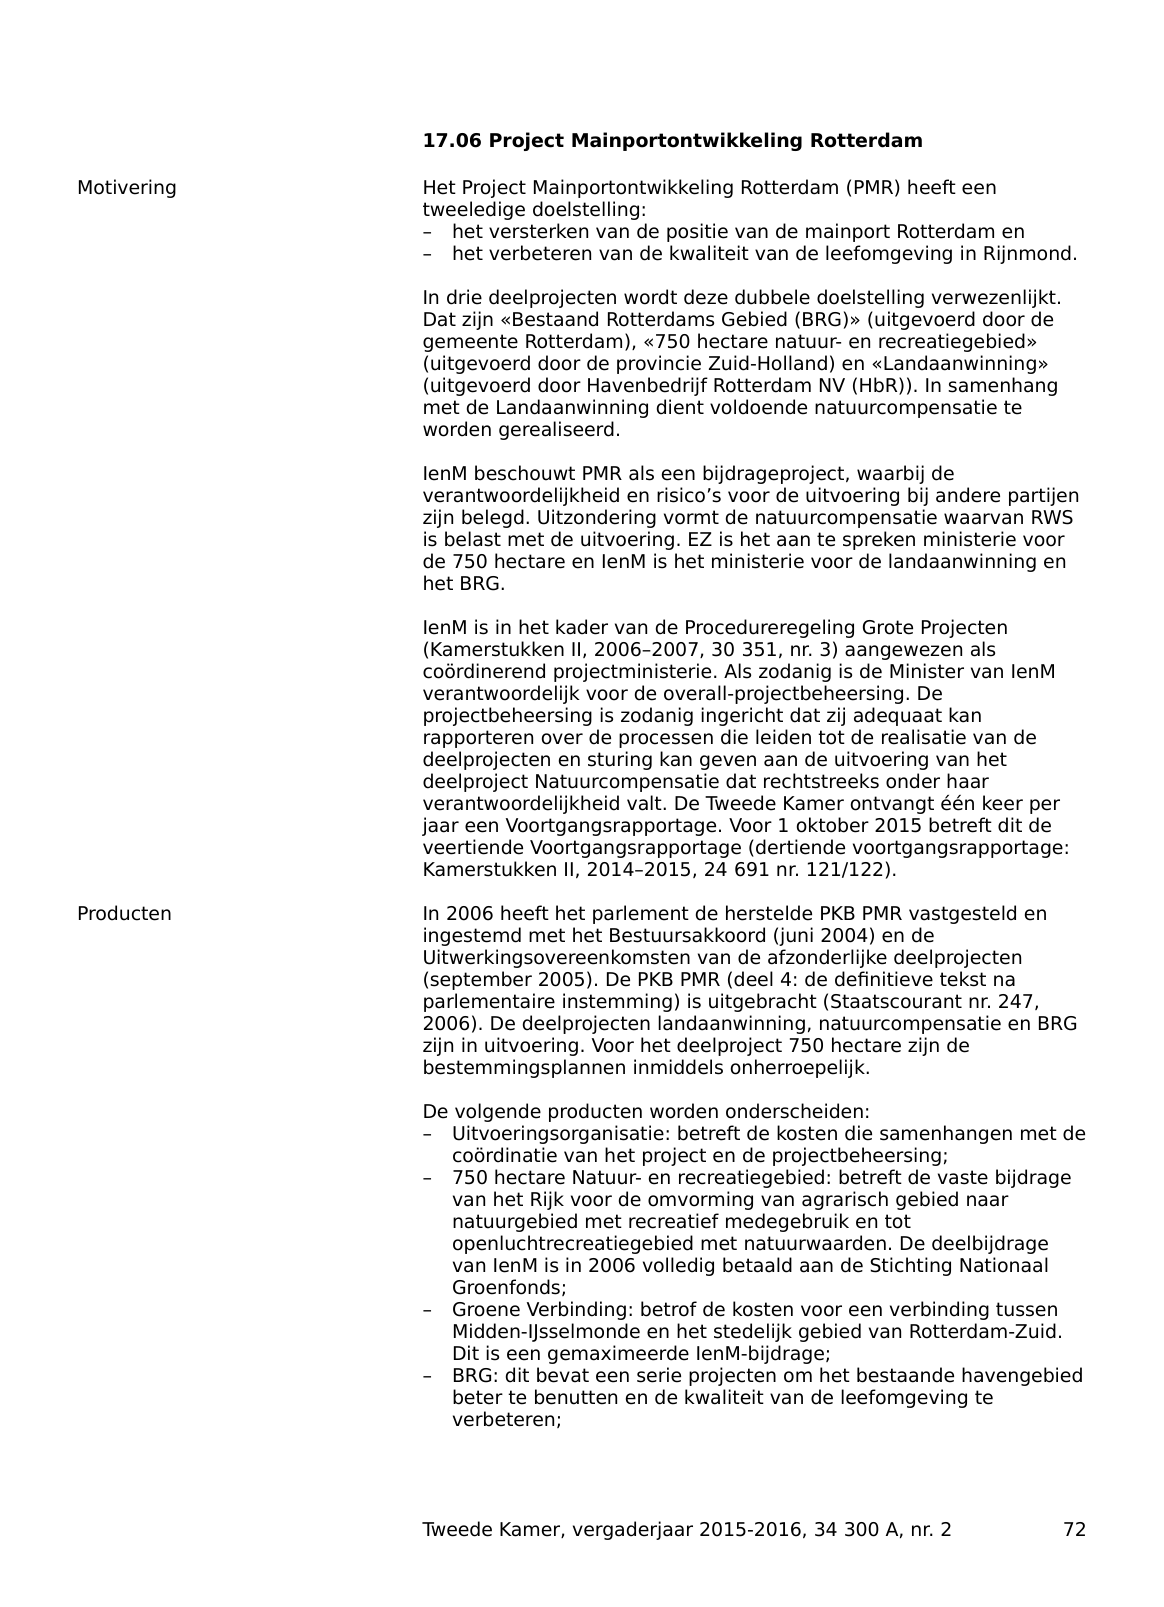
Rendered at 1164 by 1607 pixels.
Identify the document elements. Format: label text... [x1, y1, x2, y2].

text – het verbeteren van de kwaliteit van de leefomgeving in Rijnmond. [422, 243, 1087, 265]
text In drie deelprojecten wordt deze dubbele doelstelling verwezenlijkt. Dat zijn «Bestaand Rotterdams Gebied (BRG)» (uitgevoerd door de gemeente Rotterdam), «750 hectare natuur- en recreatiegebied» (uitgevoerd door de provincie Zuid-Holland) en «Landaanwinning» (uitgevoerd door Havenbedrijf Rotterdam NV (HbR)). In samenhang met de Landaanwinning dient voldoende natuurcompensatie te worden gerealiseerd. [422, 287, 1087, 441]
text – Uitvoeringsorganisatie: betreft de kosten die samenhangen met de coördinatie van het project en de projectbeheersing; [422, 1123, 1087, 1167]
subtitle 17.06 Project Mainportontwikkeling Rotterdam [422, 130, 1087, 152]
text – 750 hectare Natuur- en recreatiegebied: betreft de vaste bijdrage van het Rijk voor de omvorming van agrarisch gebied naar natuurgebied met recreatief medegebruik en tot openluchtrecreatiegebied met natuurwaarden. De deelbijdrage van IenM is in 2006 volledig betaald aan de Stichting Nationaal Groenfonds; [422, 1167, 1087, 1299]
text [77, 199, 399, 207]
text In 2006 heeft het parlement de herstelde PKB PMR vastgesteld en ingestemd met het Bestuursakkoord (juni 2004) en de Uitwerkingsovereenkomsten van de afzonderlijke deelprojecten (september 2005). De PKB PMR (deel 4: de definitieve tekst na parlementaire instemming) is uitgebracht (Staatscourant nr. 247, 2006). De deelprojecten landaanwinning, natuurcompensatie en BRG zijn in uitvoering. Voor het deelproject 750 hectare zijn de bestemmingsplannen inmiddels onherroepelijk. [422, 903, 1087, 1079]
text De volgende producten worden onderscheiden: [422, 1101, 1087, 1123]
text – het versterken van de positie van de mainport Rotterdam en [422, 221, 1087, 243]
text IenM is in het kader van de Procedureregeling Grote Projecten (Kamerstukken II, 2006–2007, 30 351, nr. 3) aangewezen als coördinerend projectministerie. Als zodanig is de Minister van IenM verantwoordelijk voor de overall-projectbeheersing. De projectbeheersing is zodanig ingericht dat zij adequaat kan rapporteren over de processen die leiden tot de realisatie van de deelprojecten en sturing kan geven aan de uitvoering van het deelproject Natuurcompensatie dat rechtstreeks onder haar verantwoordelijkheid valt. De Tweede Kamer ontvangt één keer per jaar een Voortgangsrapportage. Voor 1 oktober 2015 betreft dit de veertiende Voortgangsrapportage (dertiende voortgangsrapportage: Kamerstukken II, 2014–2015, 24 691 nr. 121/122). [422, 617, 1087, 881]
text – BRG: dit bevat een serie projecten om het bestaande havengebied beter te benutten en de kwaliteit van de leefomgeving te verbeteren; [422, 1365, 1087, 1431]
text – Groene Verbinding: betrof de kosten voor een verbinding tussen Midden-IJsselmonde en het stedelijk gebied van Rotterdam-Zuid. Dit is een gemaximeerde IenM-bijdrage; [422, 1299, 1087, 1365]
text Producten [77, 903, 399, 925]
text Motivering [77, 177, 399, 199]
text Het Project Mainportontwikkeling Rotterdam (PMR) heeft een tweeledige doelstelling: [422, 177, 1087, 221]
text IenM beschouwt PMR als een bijdrageproject, waarbij de verantwoordelijkheid en risico’s voor de uitvoering bij andere partijen zijn belegd. Uitzondering vormt de natuurcompensatie waarvan RWS is belast met de uitvoering. EZ is het aan te spreken ministerie voor de 750 hectare en IenM is het ministerie voor de landaanwinning en het BRG. [422, 463, 1087, 595]
